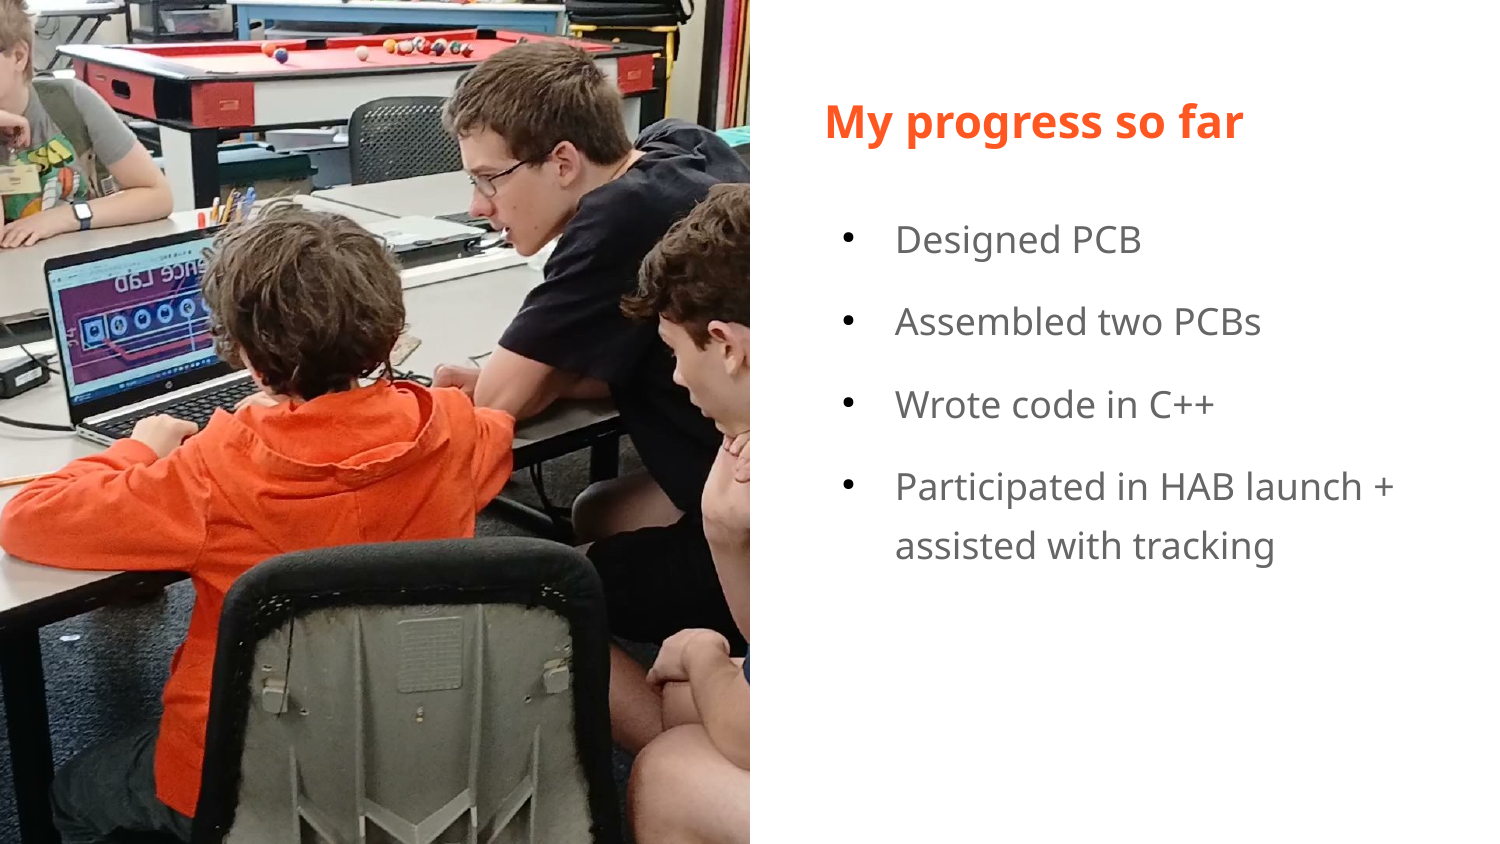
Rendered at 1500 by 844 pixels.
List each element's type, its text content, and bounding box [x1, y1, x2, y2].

list Designed PCB Assembled two PCBs Wrote code in C++ Participated in HAB launch + assisted with tracking [809, 191, 1433, 752]
title My progress so far [809, 75, 1471, 169]
picture [0, 0, 751, 844]
